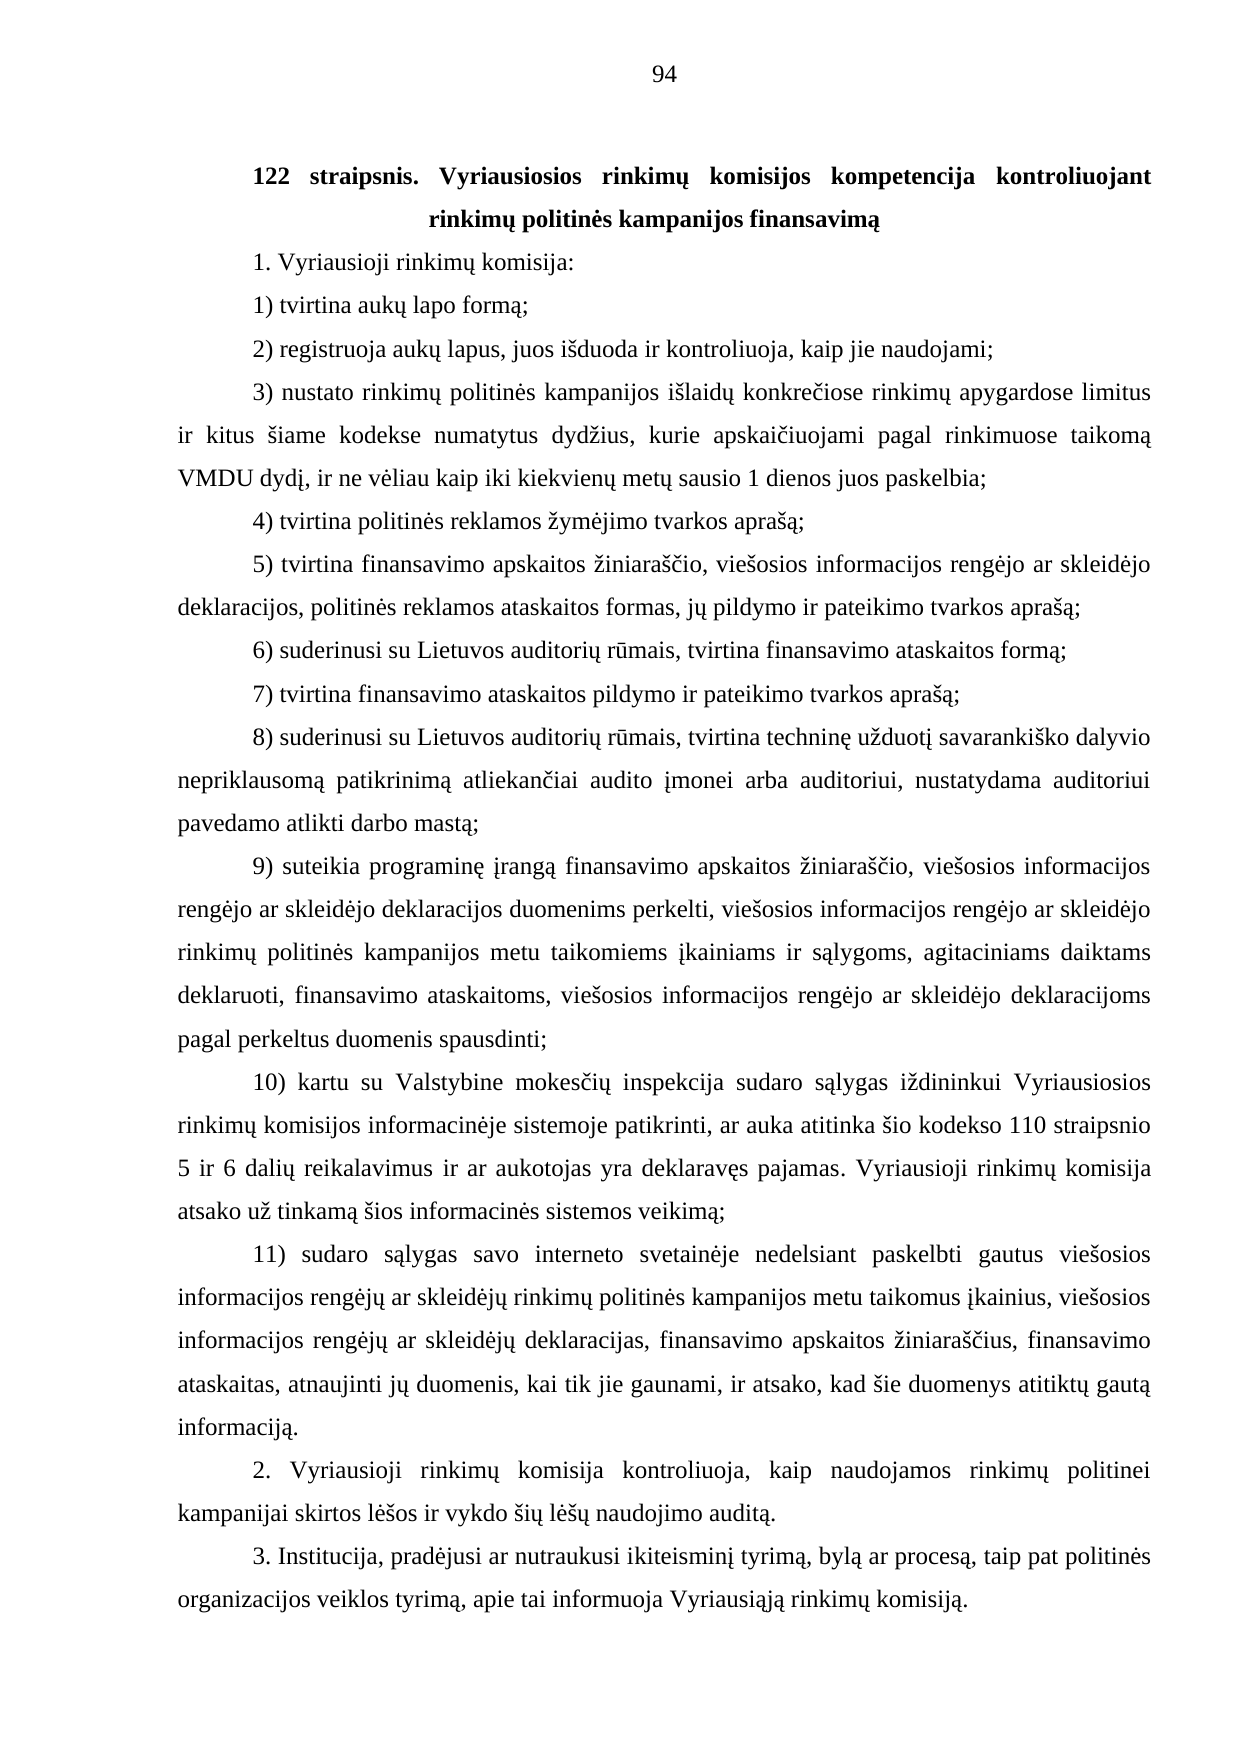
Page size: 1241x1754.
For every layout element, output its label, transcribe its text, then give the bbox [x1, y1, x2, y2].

text 1) tvirtina aukų lapo formą; [177, 291, 1152, 319]
text 7) tvirtina finansavimo ataskaitos pildymo ir pateikimo tvarkos aprašą; [177, 679, 1152, 707]
text 6) suderinusi su Lietuvos auditorių rūmais, tvirtina finansavimo ataskaitos formą; [177, 636, 1152, 664]
text 2. Vyriausioji rinkimų komisija kontroliuoja, kaip naudojamos rinkimų politinei kampanijai skirtos lėšos ir vykdo šių lėšų naudojimo auditą. [177, 1455, 1152, 1527]
text 11) sudaro sąlygas savo interneto svetainėje nedelsiant paskelbti gautus viešosios informacijos rengėjų ar skleidėjų rinkimų politinės kampanijos metu taikomus įkainius, viešosios informacijos rengėjų ar skleidėjų deklaracijas, finansavimo apskaitos žiniaraščius, finansavimo ataskaitas, atnaujinti jų duomenis, kai tik jie gaunami, ir atsako, kad šie duomenys atitiktų gautą informaciją. [177, 1239, 1152, 1441]
text 9) suteikia programinę įrangą finansavimo apskaitos žiniaraščio, viešosios informacijos rengėjo ar skleidėjo deklaracijos duomenims perkelti, viešosios informacijos rengėjo ar skleidėjo rinkimų politinės kampanijos metu taikomiems įkainiams ir sąlygoms, agitaciniams daiktams deklaruoti, finansavimo ataskaitoms, viešosios informacijos rengėjo ar skleidėjo deklaracijoms pagal perkeltus duomenis spausdinti; [177, 851, 1152, 1052]
text 10) kartu su Valstybine mokesčių inspekcija sudaro sąlygas iždininkui Vyriausiosios rinkimų komisijos informacinėje sistemoje patikrinti, ar auka atitinka šio kodekso 110 straipsnio 5 ir 6 dalių reikalavimus ir ar aukotojas yra deklaravęs pajamas. Vyriausioji rinkimų komisija atsako už tinkamą šios informacinės sistemos veikimą; [177, 1067, 1152, 1225]
text 8) suderinusi su Lietuvos auditorių rūmais, tvirtina techninę užduotį savarankiško dalyvio nepriklausomą patikrinimą atliekančiai audito įmonei arba auditoriui, nustatydama auditoriui pavedamo atlikti darbo mastą; [177, 722, 1152, 837]
text 5) tvirtina finansavimo apskaitos žiniaraščio, viešosios informacijos rengėjo ar skleidėjo deklaracijos, politinės reklamos ataskaitos formas, jų pildymo ir pateikimo tvarkos aprašą; [177, 549, 1152, 621]
subtitle 122 straipsnis. Vyriausiosios rinkimų komisijos kompetencija kontroliuojant rinkimų politinės kampanijos finansavimą [252, 161, 1152, 233]
text 4) tvirtina politinės reklamos žymėjimo tvarkos aprašą; [177, 506, 1152, 535]
text 3) nustato rinkimų politinės kampanijos išlaidų konkrečiose rinkimų apygardose limitus ir kitus šiame kodekse numatytus dydžius, kurie apskaičiuojami pagal rinkimuose taikomą VMDU dydį, ir ne vėliau kaip iki kiekvienų metų sausio 1 dienos juos paskelbia; [177, 377, 1152, 492]
text 2) registruoja aukų lapus, juos išduoda ir kontroliuoja, kaip jie naudojami; [177, 334, 1152, 362]
text 3. Institucija, pradėjusi ar nutraukusi ikiteisminį tyrimą, bylą ar procesą, taip pat politinės organizacijos veiklos tyrimą, apie tai informuoja Vyriausiąją rinkimų komisiją. [177, 1541, 1152, 1613]
text 1. Vyriausioji rinkimų komisija: [177, 247, 1152, 276]
